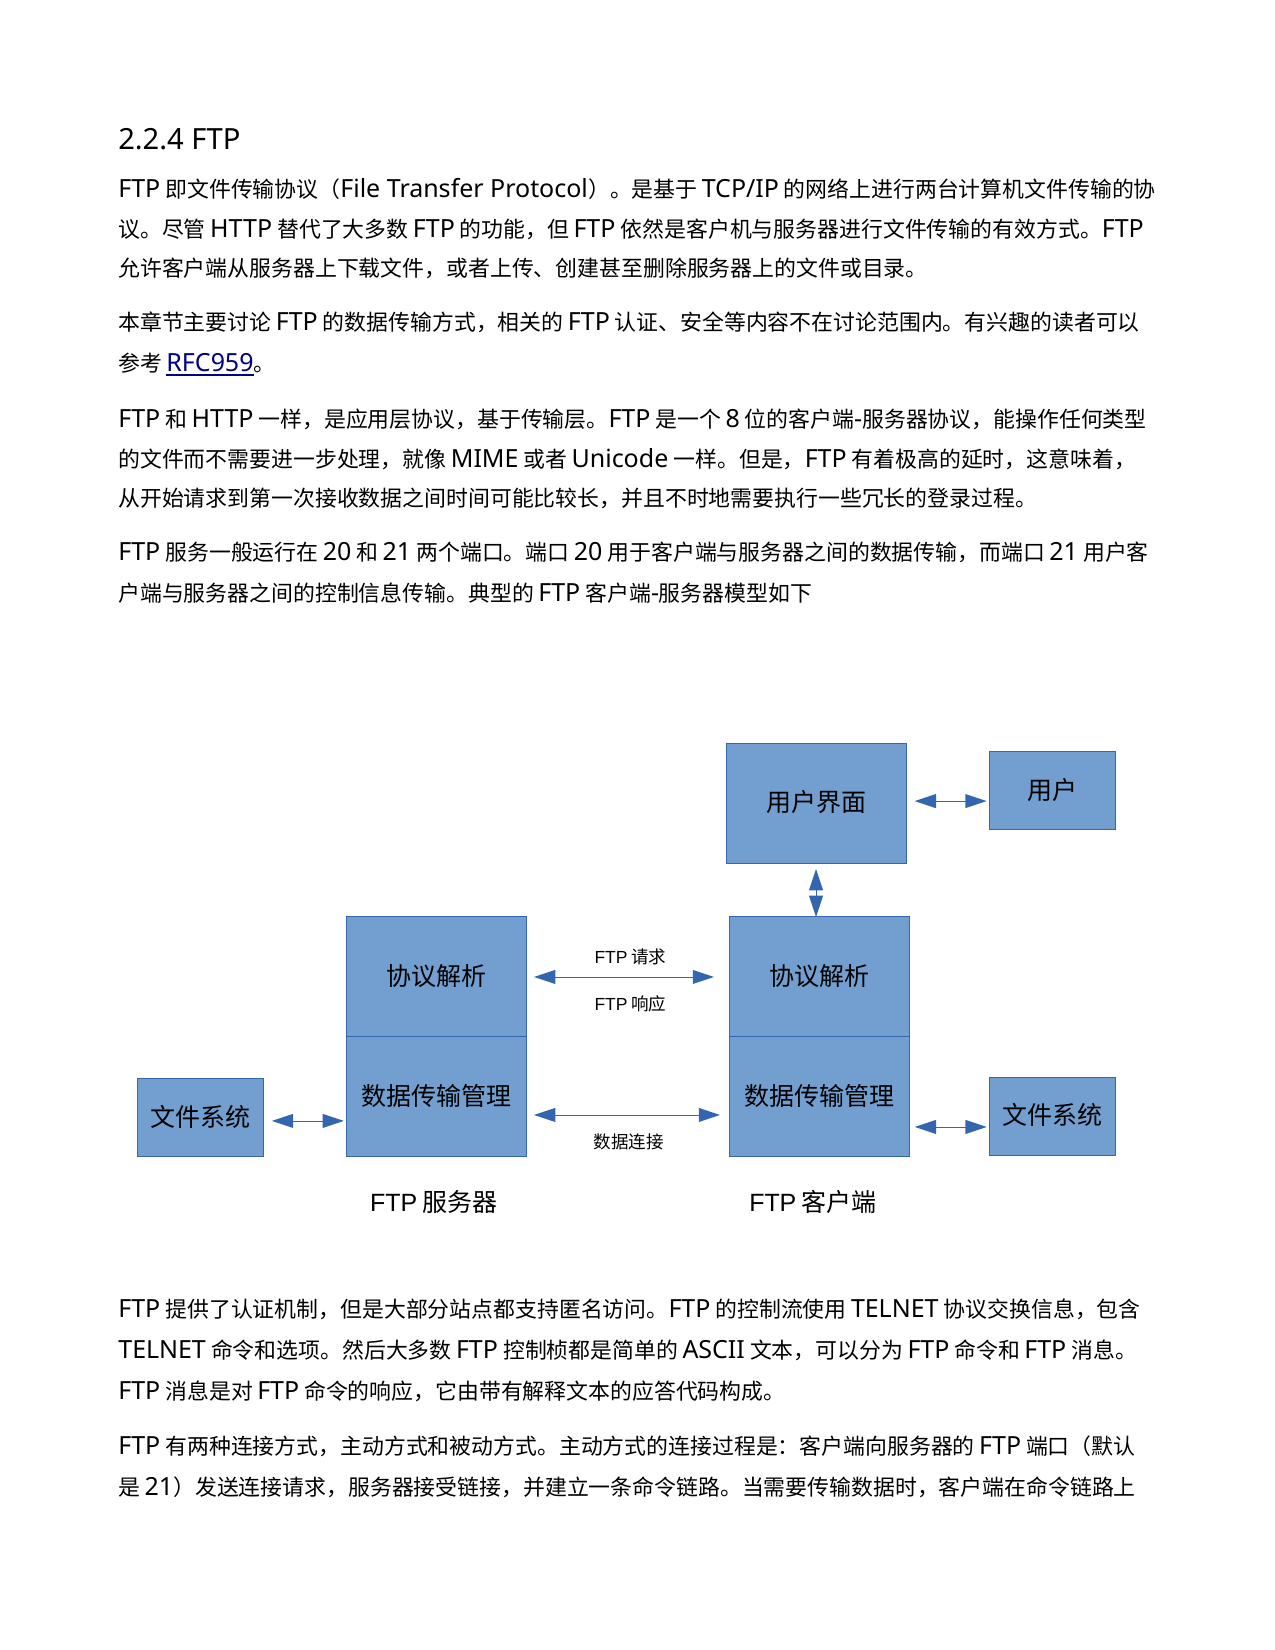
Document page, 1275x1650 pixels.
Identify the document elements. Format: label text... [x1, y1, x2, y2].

text FTP和HTTP一样，是应用层协议，基于传输层。FTP是一个8位的客户端-服务器协议，能操作任何类型的文件而不需要进一步处理，就像MIME或者Unicode一样。但是，FTP有着极高的延时，这意味着，从开始请求到第一次接收数据之间时间可能比较长，并且不时地需要执行一些冗长的登录过程。 [118, 400, 1157, 513]
text 本章节主要讨论FTP的数据传输方式，相关的FTP认证、安全等内容不在讨论范围内。有兴趣的读者可以参考RFC959。 [118, 304, 1157, 379]
text FTP服务一般运行在20和21两个端口。端口20用于客户端与服务器之间的数据传输，而端口21用户客户端与服务器之间的控制信息传输。典型的FTP客户端-服务器模型如下 [118, 534, 1157, 609]
text FTP有两种连接方式，主动方式和被动方式。主动方式的连接过程是：客户端向服务器的FTP端口（默认是21）发送连接请求，服务器接受链接，并建立一条命令链路。当需要传输数据时，客户端在命令链路上 [118, 1428, 1157, 1503]
text FTP提供了认证机制，但是大部分站点都支持匿名访问。FTP的控制流使用TELNET协议交换信息，包含TELNET命令和选项。然后大多数FTP控制桢都是简单的ASCII文本，可以分为FTP命令和FTP消息。FTP消息是对FTP命令的响应，它由带有解释文本的应答代码构成。 [118, 686, 1157, 1406]
subtitle 2.2.4 FTP [118, 118, 1157, 158]
text FTP即文件传输协议（File Transfer Protocol）。是基于TCP/IP的网络上进行两台计算机文件传输的协议。尽管HTTP替代了大多数FTP的功能，但FTP依然是客户机与服务器进行文件传输的有效方式。FTP允许客户端从服务器上下载文件，或者上传、创建甚至删除服务器上的文件或目录。 [118, 170, 1157, 283]
